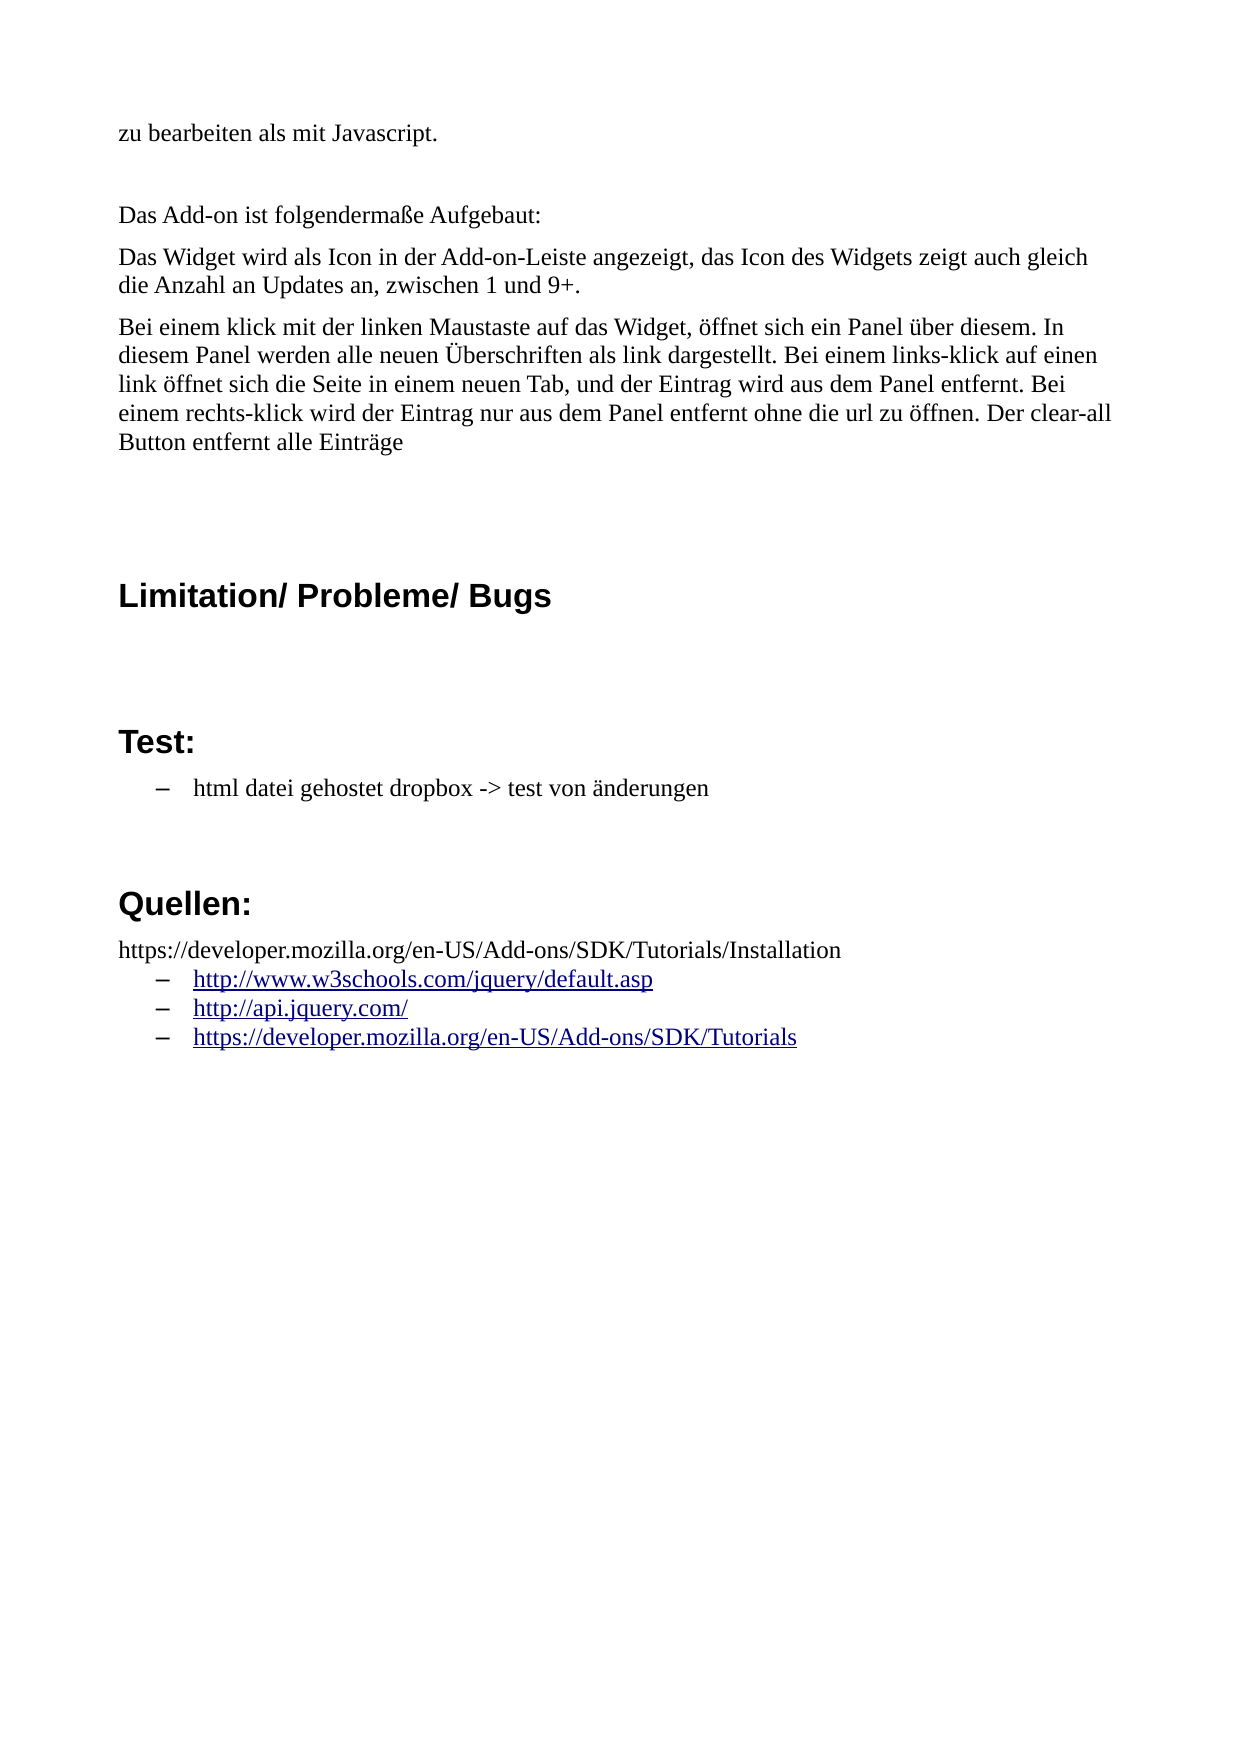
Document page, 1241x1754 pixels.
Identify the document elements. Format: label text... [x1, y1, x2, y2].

list https://developer.mozilla.org/en-US/Add-ons/SDK/Tutorials [156, 1022, 1122, 1050]
subtitle Limitation/ Probleme/ Bugs [118, 576, 1122, 614]
text Bei einem klick mit der linken Maustaste auf das Widget, öffnet sich ein Panel über diesem. In diesem Panel werden alle neuen Überschriften als link dargestellt. Bei einem links-klick auf einen link öffnet sich die Seite in einem neuen Tab, und der Eintrag wird aus dem Panel entfernt. Bei einem rechts-klick wird der Eintrag nur aus dem Panel entfernt ohne die url zu öffnen. Der clear-all Button entfernt alle Einträge [118, 312, 1122, 456]
text https://developer.mozilla.org/en-US/Add-ons/SDK/Tutorials/Installation [118, 935, 1122, 964]
text zu bearbeiten als mit Javascript. [118, 118, 1122, 147]
list html datei gehostet dropbox -> test von änderungen [156, 773, 1122, 802]
list http://api.jquery.com/ [156, 993, 1122, 1022]
text Das Widget wird als Icon in der Add-on-Leiste angezeigt, das Icon des Widgets zeigt auch gleich die Anzahl an Updates an, zwischen 1 und 9+. [118, 242, 1122, 299]
list http://www.w3schools.com/jquery/default.asp [156, 964, 1122, 993]
subtitle Quellen: [118, 884, 1122, 923]
text Das Add-on ist folgendermaße Aufgebaut: [118, 201, 1122, 229]
subtitle Test: [118, 722, 1122, 760]
